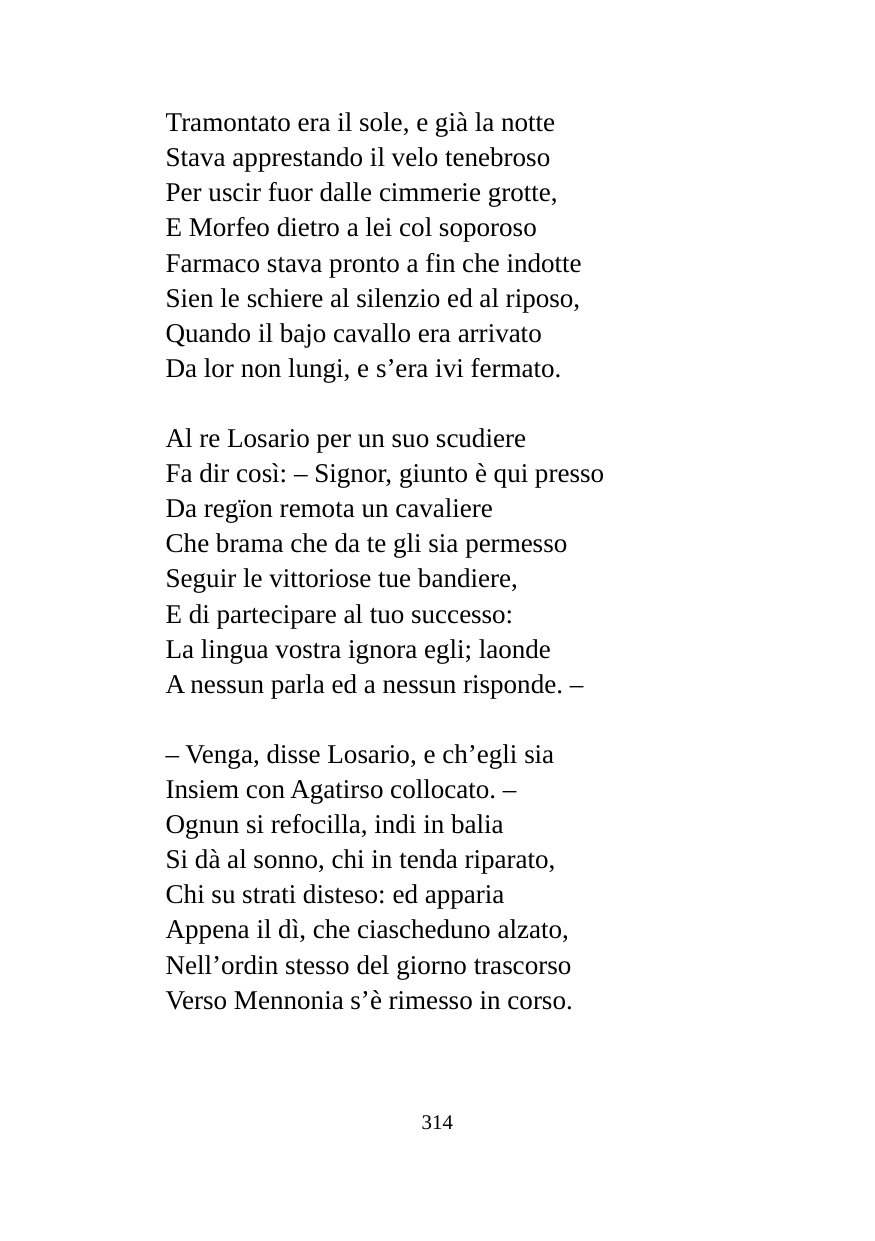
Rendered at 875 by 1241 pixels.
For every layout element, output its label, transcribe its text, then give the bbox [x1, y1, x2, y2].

text Nell’ordin stesso del giorno trascorso [165, 949, 768, 980]
text Che brama che da te gli sia permesso [165, 527, 768, 559]
text Seguir le vittoriose tue bandiere, [165, 563, 768, 594]
text Si dà al sonno, chi in tenda riparato, [165, 843, 768, 874]
text Appena il dì, che ciascheduno alzato, [165, 914, 768, 945]
text La lingua vostra ignora egli; laonde [165, 633, 768, 664]
text Insiem con Agatirso collocato. – [165, 773, 768, 804]
text E Morfeo dietro a lei col soporoso [165, 212, 768, 243]
text Ognun si refocilla, indi in balia [165, 808, 768, 839]
text Per uscir fuor dalle cimmerie grotte, [165, 176, 768, 208]
text – Venga, disse Losario, e ch’egli sia [165, 738, 768, 769]
text Chi su strati disteso: ed apparia [165, 878, 768, 910]
text Fa dir così: – Signor, giunto è qui presso [165, 457, 768, 488]
text Quando il bajo cavallo era arrivato [165, 317, 768, 348]
text Da lor non lungi, e s’era ivi fermato. [165, 352, 768, 383]
text Stava apprestando il velo tenebroso [165, 141, 768, 172]
text Da regïon remota un cavaliere [165, 492, 768, 523]
text Farmaco stava pronto a fin che indotte [165, 247, 768, 278]
text Verso Mennonia s’è rimesso in corso. [165, 984, 768, 1015]
text E di partecipare al tuo successo: [165, 598, 768, 629]
text Sien le schiere al silenzio ed al riposo, [165, 282, 768, 313]
text A nessun parla ed a nessun risponde. – [165, 668, 768, 699]
text Al re Losario per un suo scudiere [165, 422, 768, 453]
text Tramontato era il sole, e già la notte [165, 106, 768, 137]
